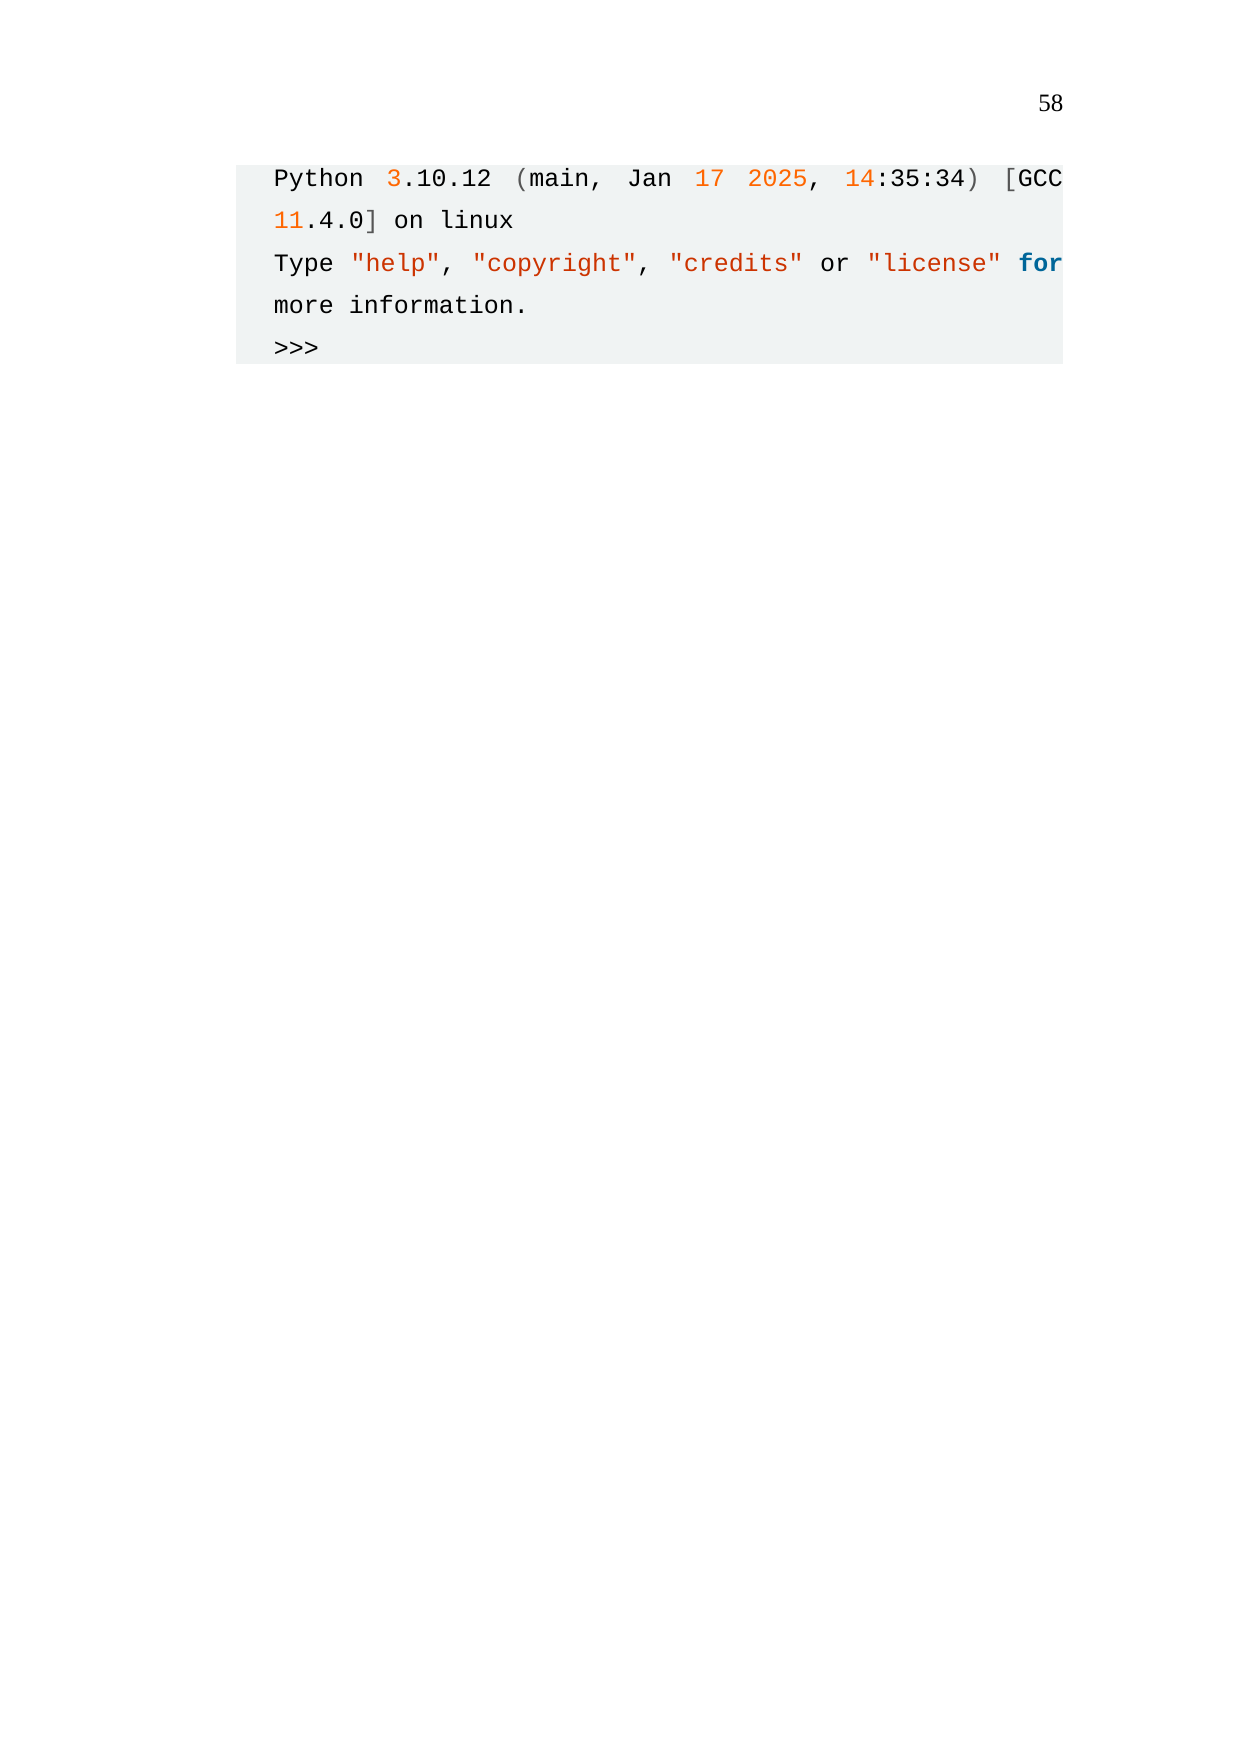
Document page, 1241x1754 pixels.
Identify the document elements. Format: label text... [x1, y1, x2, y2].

list Python 3.10.12 (main, Jan 17 2025, 14:35:34) [GCC 11.4.0] on linux [236, 165, 1063, 236]
list Type "help", "copyright", "credits" or "license" for more information. [236, 250, 1063, 321]
list >>> [236, 335, 1063, 364]
